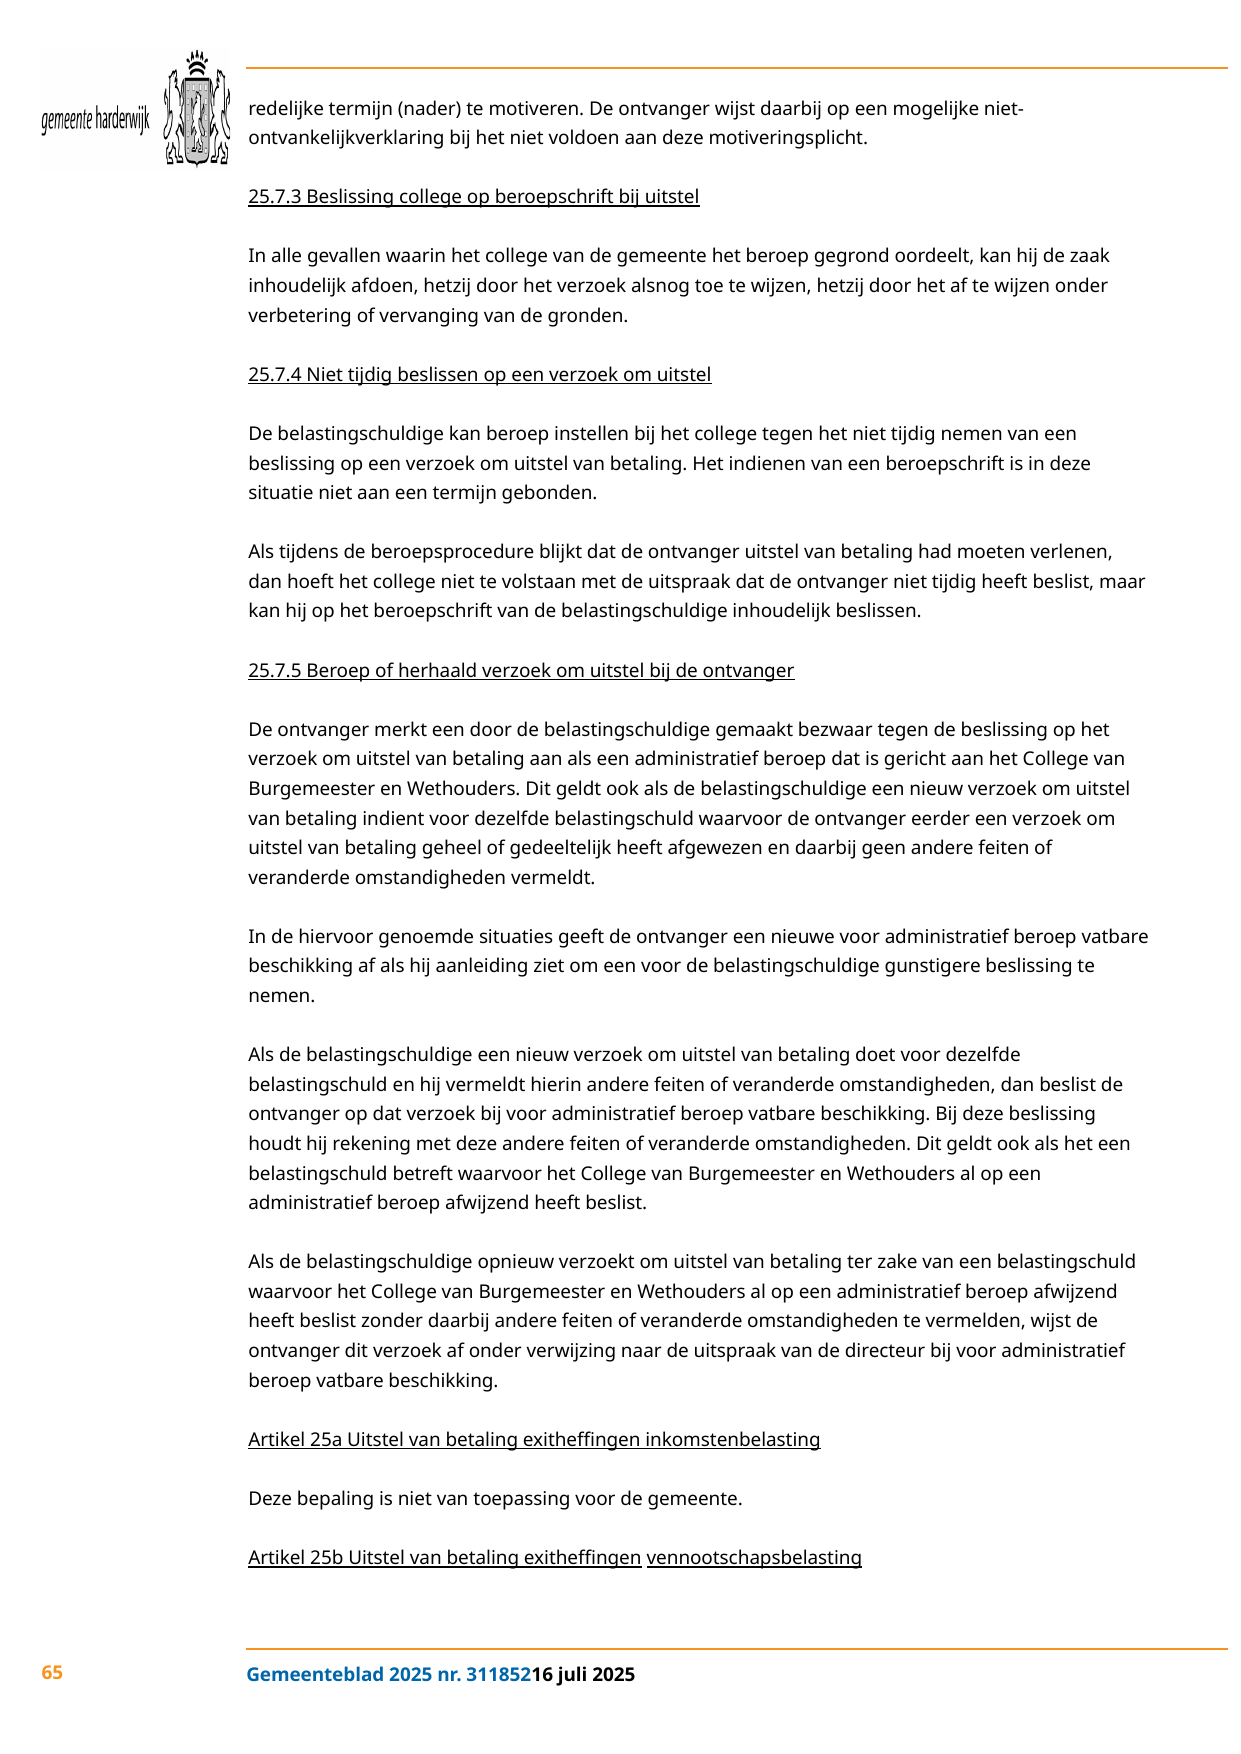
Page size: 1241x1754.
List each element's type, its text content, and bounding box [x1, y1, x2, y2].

text 25.7.5 Beroep of herhaald verzoek om uitstel bij de ontvanger [248, 657, 1152, 683]
text 25.7.4 Niet tijdig beslissen op een verzoek om uitstel [248, 361, 1152, 387]
text De ontvanger merkt een door de belastingschuldige gemaakt bezwaar tegen de beslissing op het verzoek om uitstel van betaling aan als een administratief beroep dat is gericht aan het College van Burgemeester en Wethouders. Dit geldt ook als de belastingschuldige een nieuw verzoek om uitstel van betaling indient voor dezelfde belastingschuld waarvoor de ontvanger eerder een verzoek om uitstel van betaling geheel of gedeeltelijk heeft afgewezen en daarbij geen andere feiten of veranderde omstandigheden vermeldt. [248, 716, 1152, 890]
text In de hiervoor genoemde situaties geeft de ontvanger een nieuwe voor administratief beroep vatbare beschikking af als hij aanleiding ziet om een voor de belastingschuldige gunstigere beslissing te nemen. [248, 923, 1152, 1008]
text Artikel 25a Uitstel van betaling exitheffingen inkomstenbelasting [248, 1426, 1152, 1452]
text Deze bepaling is niet van toepassing voor de gemeente. [248, 1485, 1152, 1511]
text Als de belastingschuldige opnieuw verzoekt om uitstel van betaling ter zake van een belastingschuld waarvoor het College van Burgemeester en Wethouders al op een administratief beroep afwijzend heeft beslist zonder daarbij andere feiten of veranderde omstandigheden te vermelden, wijst de ontvanger dit verzoek af onder verwijzing naar de uitspraak van de directeur bij voor administratief beroep vatbare beschikking. [248, 1248, 1152, 1393]
text In alle gevallen waarin het college van de gemeente het beroep gegrond oordeelt, kan hij de zaak inhoudelijk afdoen, hetzij door het verzoek alsnog toe te wijzen, hetzij door het af te wijzen onder verbetering of vervanging van de gronden. [248, 243, 1152, 328]
text Artikel 25b Uitstel van betaling exitheffingen vennootschapsbelasting [248, 1544, 1152, 1570]
text Als tijdens de beroepsprocedure blijkt dat de ontvanger uitstel van betaling had moeten verlenen, dan hoeft het college niet te volstaan met de uitspraak dat de ontvanger niet tijdig heeft beslist, maar kan hij op het beroepschrift van de belastingschuldige inhoudelijk beslissen. [248, 538, 1152, 623]
text redelijke termijn (nader) te motiveren. De ontvanger wijst daarbij op een mogelijke niet-ontvankelijkverklaring bij het niet voldoen aan deze motiveringsplicht. [248, 95, 1152, 150]
text De belastingschuldige kan beroep instellen bij het college tegen het niet tijdig nemen van een beslissing op een verzoek om uitstel van betaling. Het indienen van een beroepschrift is in deze situatie niet aan een termijn gebonden. [248, 420, 1152, 505]
text 25.7.3 Beslissing college op beroepschrift bij uitstel [248, 183, 1152, 209]
picture [41, 47, 231, 172]
text Als de belastingschuldige een nieuw verzoek om uitstel van betaling doet voor dezelfde belastingschuld en hij vermeldt hierin andere feiten of veranderde omstandigheden, dan beslist de ontvanger op dat verzoek bij voor administratief beroep vatbare beschikking. Bij deze beslissing houdt hij rekening met deze andere feiten of veranderde omstandigheden. Dit geldt ook als het een belastingschuld betreft waarvoor het College van Burgemeester en Wethouders al op een administratief beroep afwijzend heeft beslist. [248, 1041, 1152, 1215]
